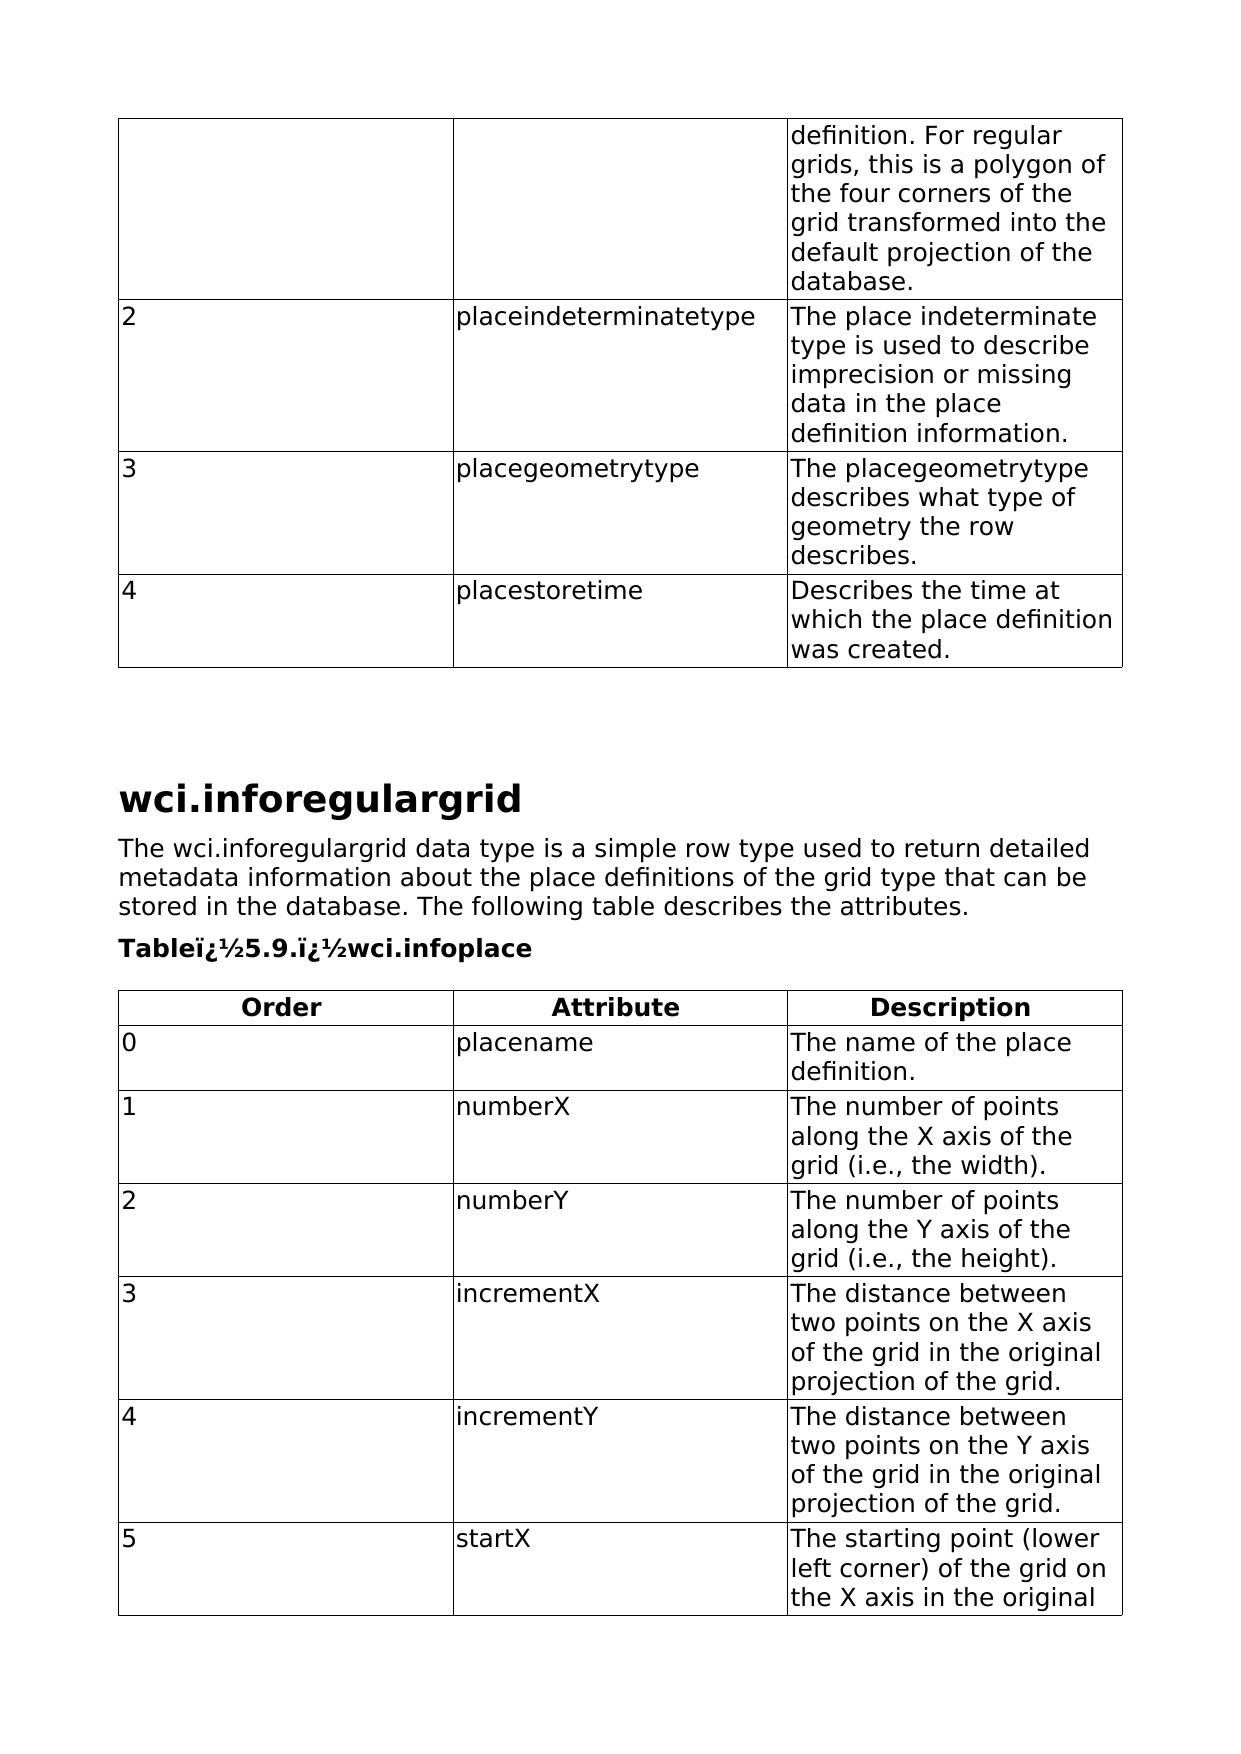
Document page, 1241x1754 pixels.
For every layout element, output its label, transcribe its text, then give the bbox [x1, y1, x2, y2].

table_cell Describes the time at which the place definition was created. [788, 575, 1122, 667]
table_cell numberX [454, 1091, 787, 1183]
table_cell 0 [119, 1026, 453, 1089]
table_cell The distance between two points on the Y axis of the grid in the original projection of the grid. [788, 1400, 1122, 1522]
table_cell The place indeterminate type is used to describe imprecision or missing data in the place definition information. [788, 300, 1122, 451]
table_cell placestoretime [454, 575, 787, 667]
text Tableï¿½5.9.ï¿½wci.infoplace [118, 934, 1122, 963]
table_header Description [788, 991, 1122, 1025]
table_cell The placegeometrytype describes what type of geometry the row describes. [788, 452, 1122, 573]
table_cell 2 [119, 300, 453, 451]
table_cell 5 [119, 1523, 453, 1615]
table_header Attribute [454, 991, 787, 1025]
table_cell 4 [119, 1400, 453, 1522]
table_cell placegeometrytype [454, 452, 787, 573]
table_header Order [119, 991, 453, 1025]
table_cell incrementY [454, 1400, 787, 1522]
text The wci.inforegulargrid data type is a simple row type used to return detailed metadata information about the place definitions of the grid type that can be stored in the database. The following table describes the attributes. [118, 834, 1122, 921]
table_cell The number of points along the X axis of the grid (i.e., the width). [788, 1091, 1122, 1183]
table_cell 2 [119, 1184, 453, 1276]
table_cell startX [454, 1523, 787, 1615]
table_cell 1 [119, 1091, 453, 1183]
table_cell [454, 119, 787, 299]
table_cell placeindeterminatetype [454, 300, 787, 451]
table_cell definition. For regular grids, this is a polygon of the four corners of the grid transformed into the default projection of the database. [788, 119, 1122, 299]
table_cell The starting point (lower left corner) of the grid on the X axis in the original [788, 1523, 1122, 1615]
table_cell incrementX [454, 1277, 787, 1399]
table_cell 3 [119, 452, 453, 573]
table_cell placename [454, 1026, 787, 1089]
table_cell The distance between two points on the X axis of the grid in the original projection of the grid. [788, 1277, 1122, 1399]
table_cell 4 [119, 575, 453, 667]
table_cell The name of the place definition. [788, 1026, 1122, 1089]
table_cell numberY [454, 1184, 787, 1276]
table_cell The number of points along the Y axis of the grid (i.e., the height). [788, 1184, 1122, 1276]
table_cell [119, 119, 453, 299]
subtitle wci.inforegulargrid [118, 778, 1122, 821]
table_cell 3 [119, 1277, 453, 1399]
